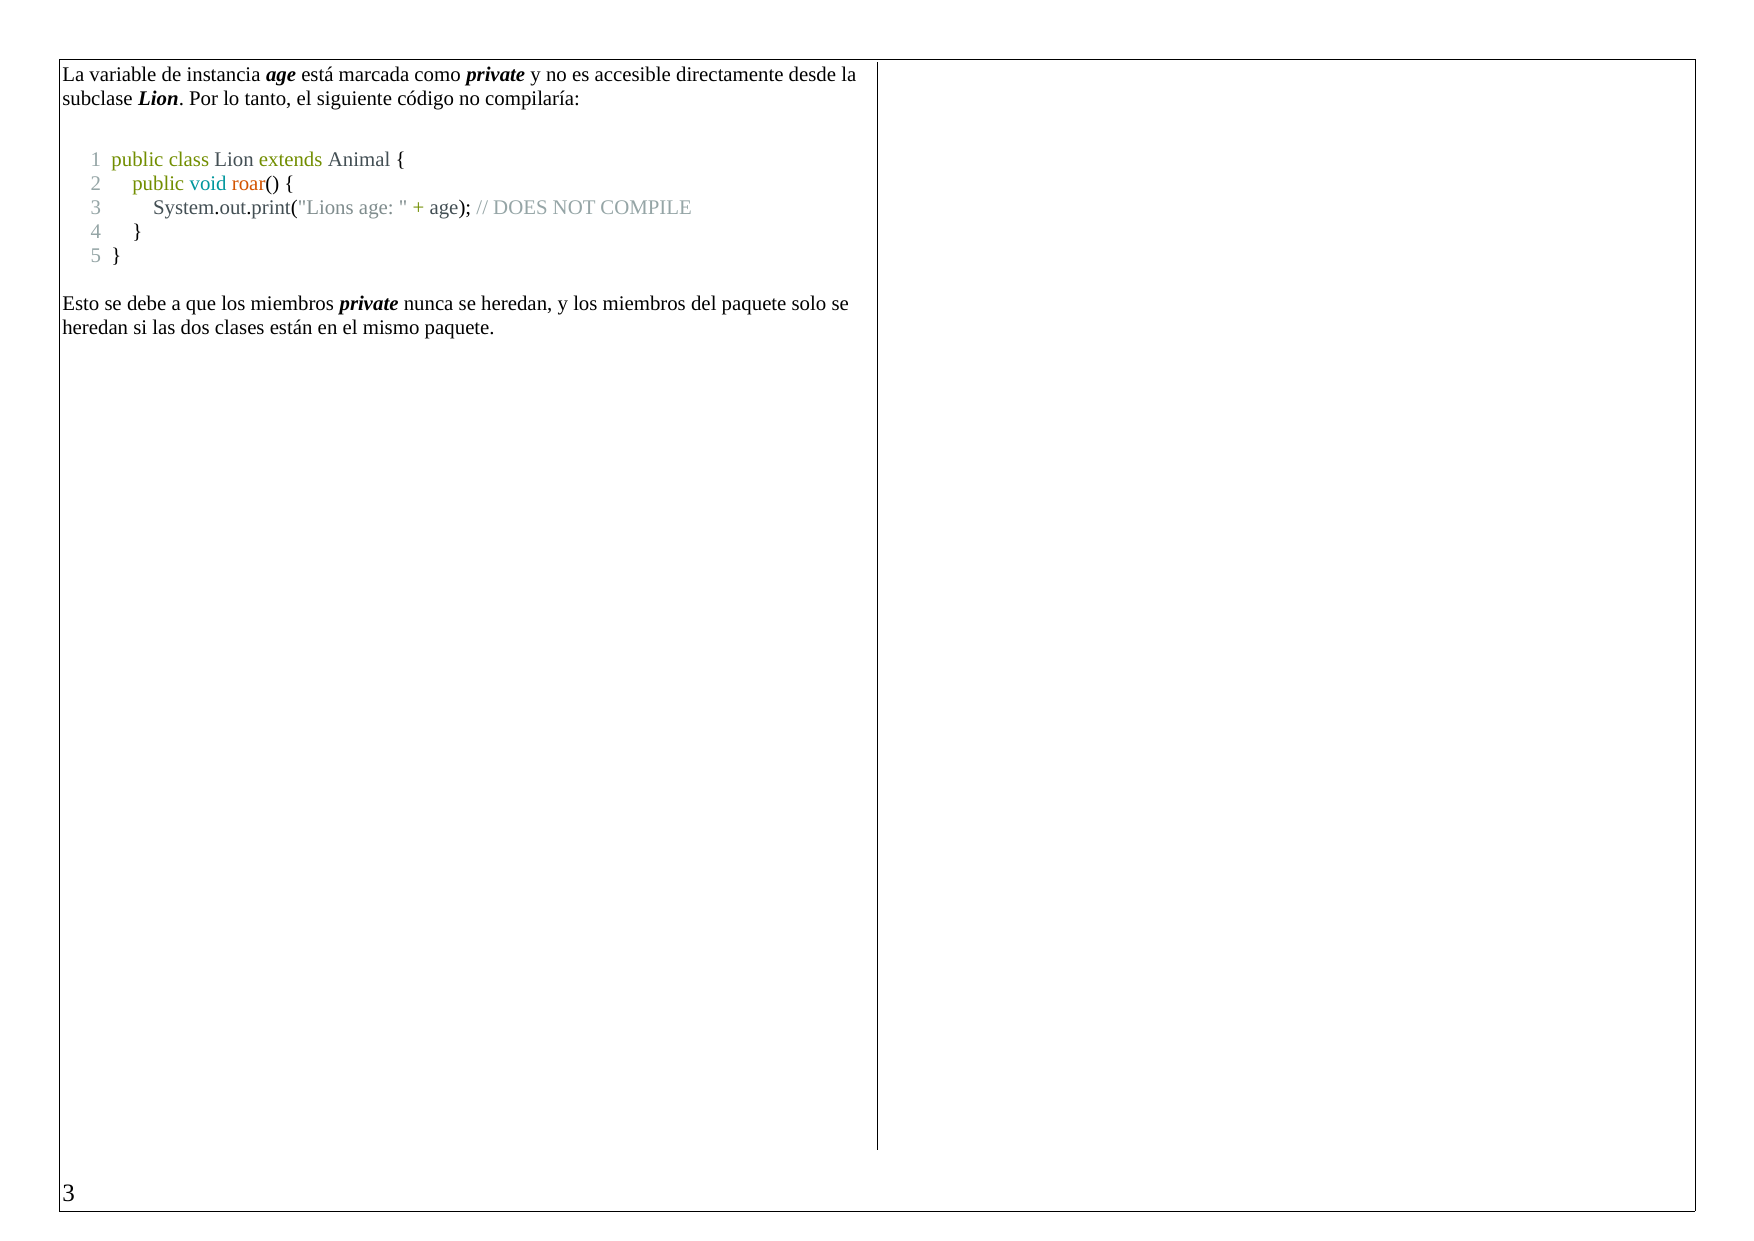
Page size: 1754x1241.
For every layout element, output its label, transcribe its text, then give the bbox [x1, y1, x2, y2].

text Esto se debe a que los miembros private nunca se heredan, y los miembros del paquete solo se heredan si las dos clases están en el mismo paquete. [62, 291, 869, 339]
text La variable de instancia age está marcada como private y no es accesible directamente desde la subclase Lion. Por lo tanto, el siguiente código no compilaría: [62, 62, 869, 110]
